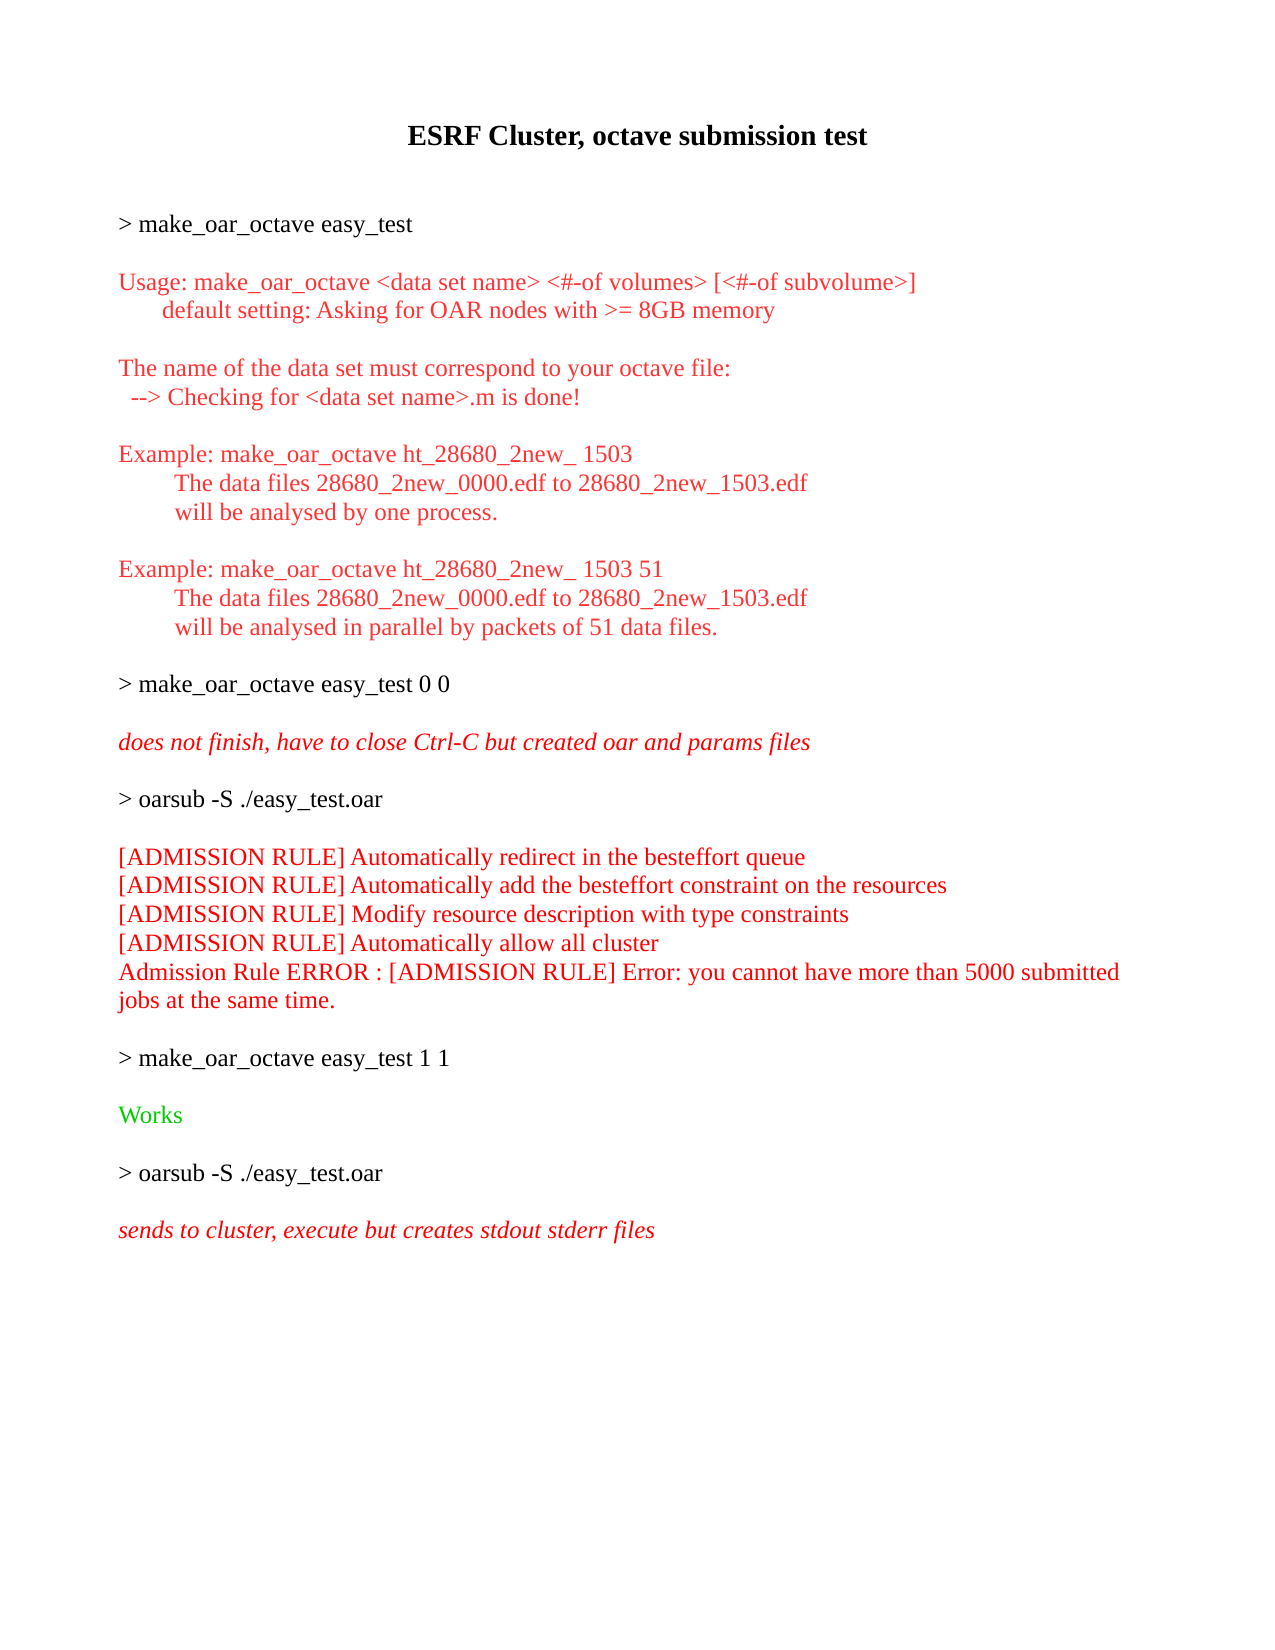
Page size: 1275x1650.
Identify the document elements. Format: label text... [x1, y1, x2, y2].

text > make_oar_octave easy_test [118, 209, 1157, 238]
text ESRF Cluster, octave submission test [118, 118, 1157, 152]
text [ADMISSION RULE] Automatically add the besteffort constraint on the resources [118, 870, 1157, 899]
text > make_oar_octave easy_test 0 0 [118, 669, 1157, 698]
text Works [118, 1100, 1157, 1129]
text > make_oar_octave easy_test 1 1 [118, 1043, 1157, 1072]
text default setting: Asking for OAR nodes with >= 8GB memory [118, 295, 1157, 324]
text Example: make_oar_octave ht_28680_2new_ 1503 [118, 439, 1157, 468]
text --> Checking for <data set name>.m is done! [118, 382, 1157, 410]
text The name of the data set must correspond to your octave file: [118, 353, 1157, 382]
text [ADMISSION RULE] Automatically allow all cluster [118, 928, 1157, 957]
text > oarsub -S ./easy_test.oar [118, 1158, 1157, 1187]
text The data files 28680_2new_0000.edf to 28680_2new_1503.edf [118, 468, 1157, 497]
text does not finish, have to close Ctrl-C but created oar and params files [118, 727, 1157, 755]
text Admission Rule ERROR : [ADMISSION RULE] Error: you cannot have more than 5000 submitted jobs at the same time. [118, 957, 1157, 1014]
text Example: make_oar_octave ht_28680_2new_ 1503 51 [118, 554, 1157, 583]
text Usage: make_oar_octave <data set name> <#-of volumes> [<#-of subvolume>] [118, 267, 1157, 295]
text will be analysed in parallel by packets of 51 data files. [118, 612, 1157, 640]
text [ADMISSION RULE] Modify resource description with type constraints [118, 899, 1157, 928]
text The data files 28680_2new_0000.edf to 28680_2new_1503.edf [118, 583, 1157, 612]
text [ADMISSION RULE] Automatically redirect in the besteffort queue [118, 842, 1157, 870]
text will be analysed by one process. [118, 497, 1157, 525]
text > oarsub -S ./easy_test.oar [118, 784, 1157, 813]
text sends to cluster, execute but creates stdout stderr files [118, 1215, 1157, 1244]
